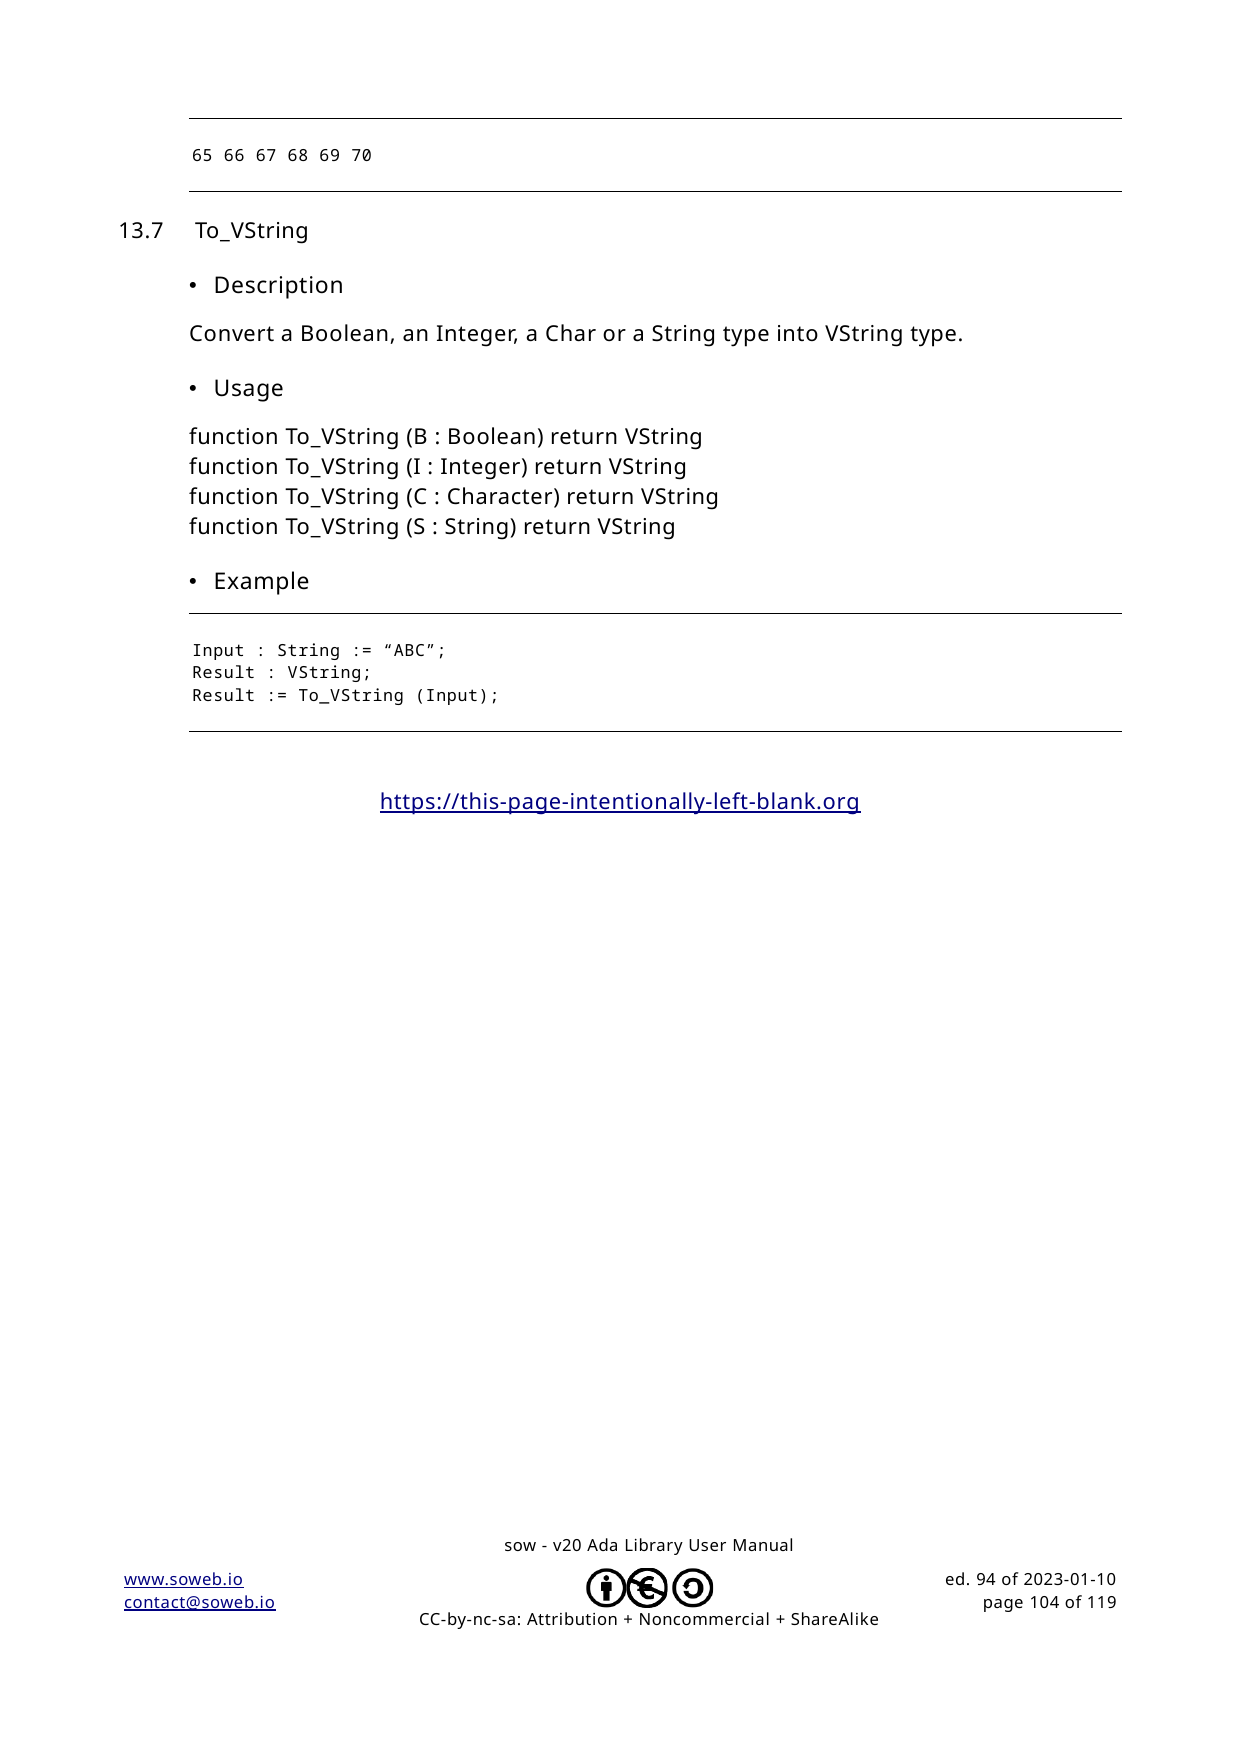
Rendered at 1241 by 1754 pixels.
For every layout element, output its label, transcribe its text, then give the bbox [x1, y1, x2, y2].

text Convert a Boolean, an Integer, a Char or a String type into VString type. [189, 318, 1122, 348]
text function To_VString (B : Boolean) return VString [189, 421, 1122, 451]
picture [585, 1568, 668, 1608]
picture [672, 1568, 714, 1608]
subtitle Usage [189, 372, 1122, 403]
subtitle Example [189, 564, 1122, 595]
subtitle To_VString [118, 215, 1122, 245]
subtitle Description [189, 269, 1122, 300]
list Result : VString; [189, 658, 1122, 681]
text function To_VString (I : Integer) return VString [189, 451, 1122, 481]
text https://this-page-intentionally-left-blank.org [233, 786, 1007, 816]
text function To_VString (C : Character) return VString function To_VString (S : String) return VString [189, 481, 1122, 541]
list 65 66 67 68 69 70 [189, 119, 1122, 191]
list Result := To_VString (Input); [189, 681, 1122, 731]
list Input : String := “ABC”; [189, 614, 1122, 658]
